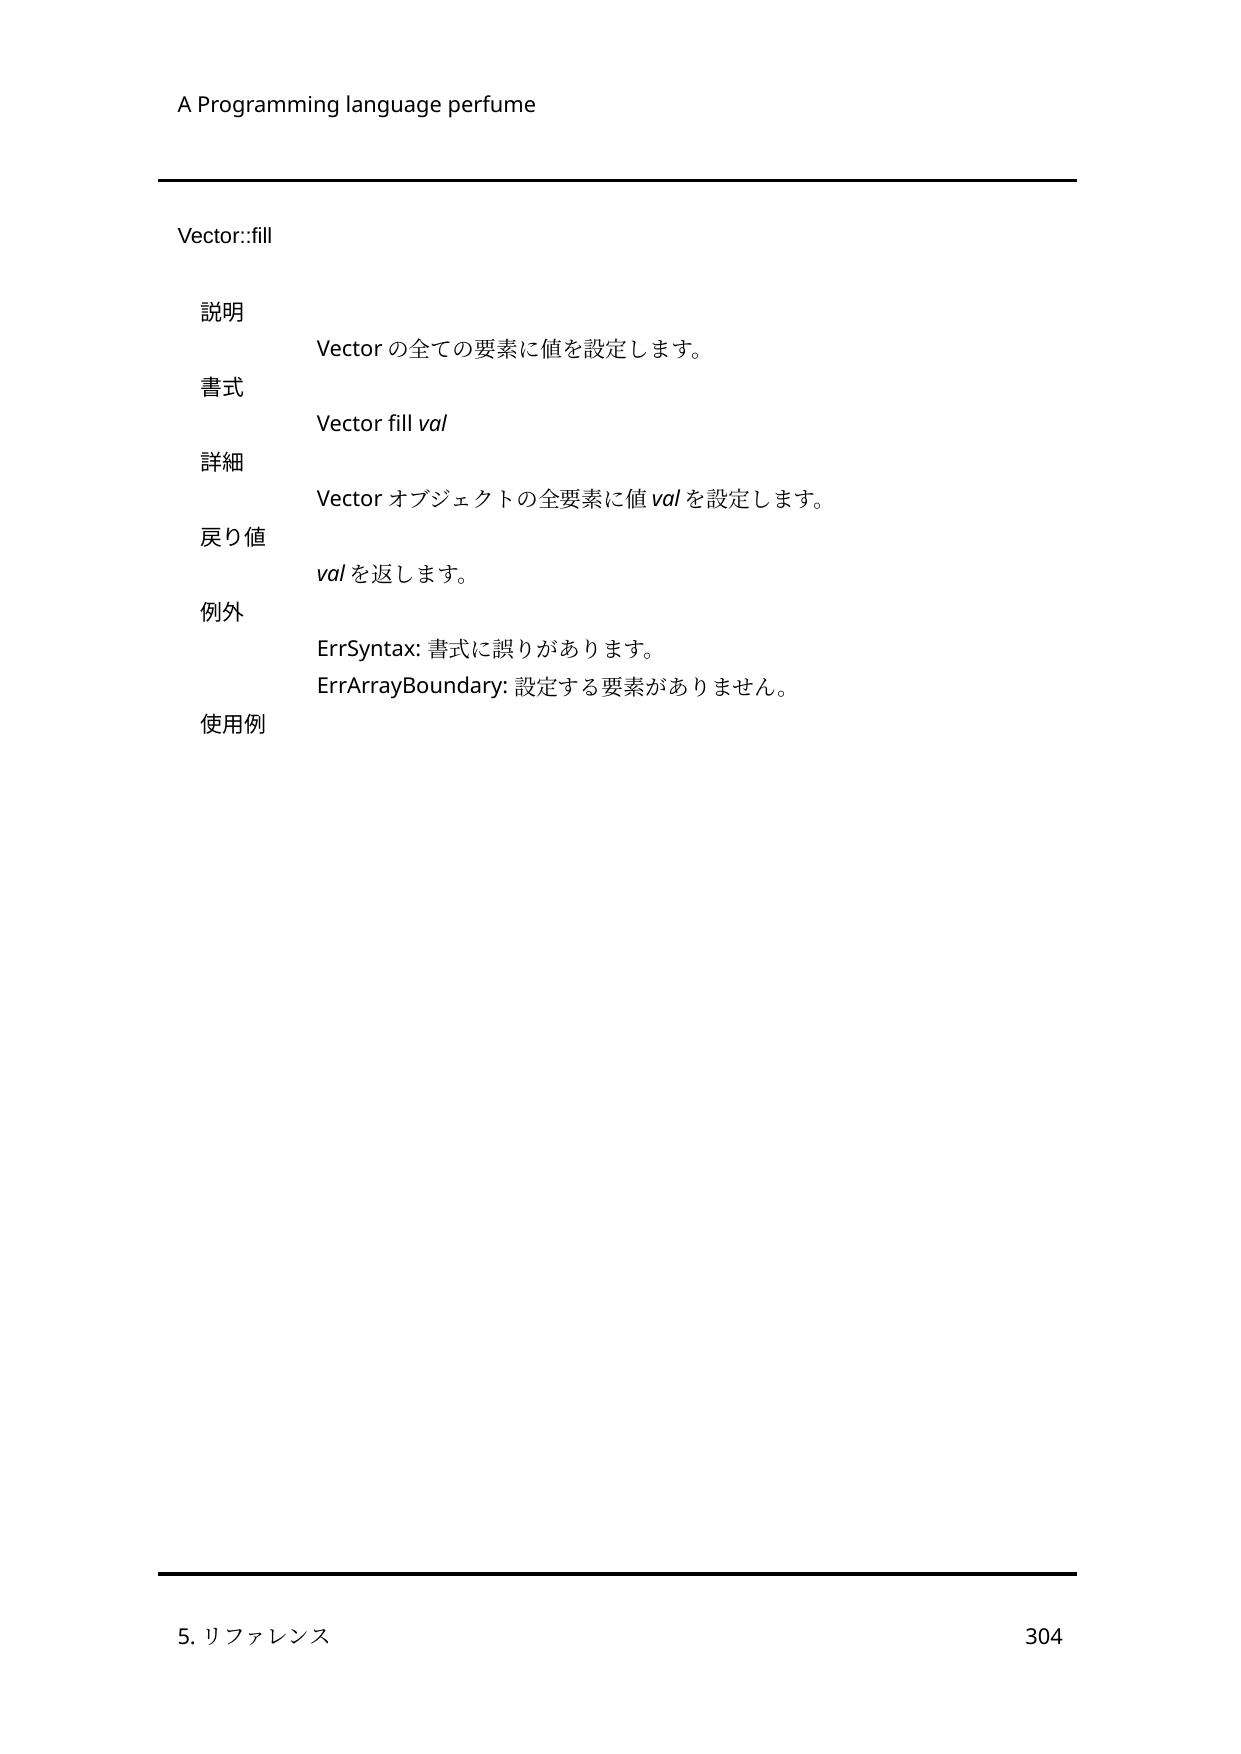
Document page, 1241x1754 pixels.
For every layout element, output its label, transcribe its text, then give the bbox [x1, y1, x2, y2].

table_cell 詳細 [200, 442, 317, 517]
table_cell 例外 [200, 592, 317, 704]
subtitle Vector::fill [177, 217, 1063, 254]
table_cell ErrSyntax: 書式に誤りがあります。 ErrArrayBoundary: 設定する要素がありません。 [317, 592, 1063, 704]
table_header Vectorの全ての要素に値を設定します。 [317, 292, 1063, 367]
table_cell 書式 [200, 367, 317, 442]
table_cell [317, 704, 1063, 779]
table_cell 戻り値 [200, 517, 317, 592]
table_header 説明 [200, 292, 317, 367]
table_cell 使用例 [200, 704, 317, 779]
table_cell Vectorオブジェクトの全要素に値valを設定します。 [317, 442, 1063, 517]
table_cell Vector fill val [317, 367, 1063, 442]
table_cell valを返します。 [317, 517, 1063, 592]
